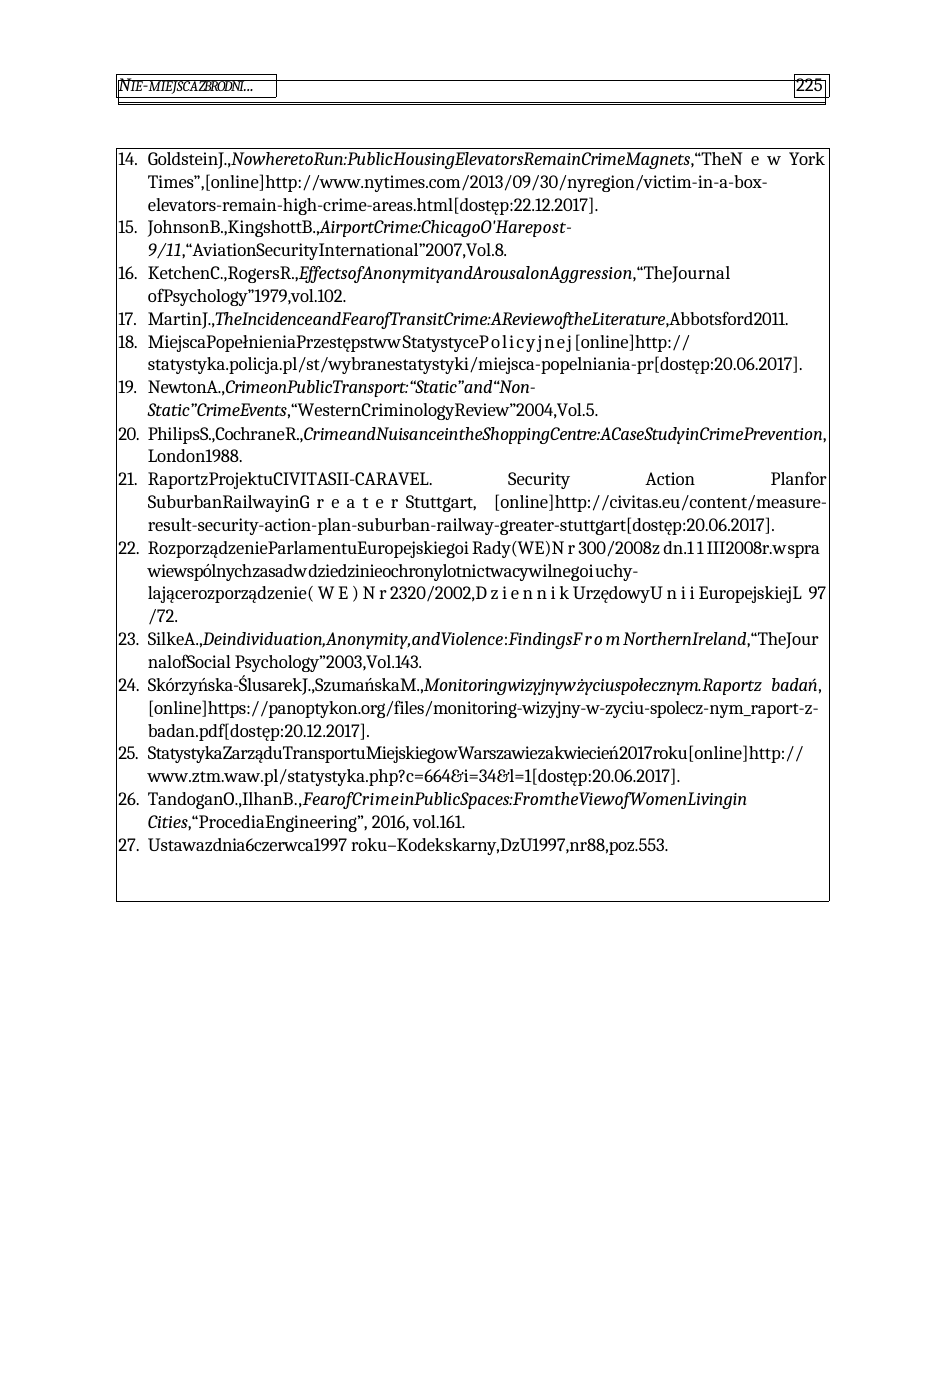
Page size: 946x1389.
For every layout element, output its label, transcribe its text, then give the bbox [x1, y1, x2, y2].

text NIE-MIEJSCAZBRODNI... [119, 81, 276, 96]
list GoldsteinJ.,NowheretoRun:PublicHousingElevatorsRemainCrimeMagnets,“TheNewYorkTimes”,[online]http://www.nytimes.com/2013/09/30/nyregion/victim-in-a-box-elevators-remain-high-crime-areas.html[dostęp:22.12.2017]. [118, 149, 827, 216]
list MiejscaPopełnieniaPrzestępstwwStatystycePolicyjnej[online]http://statystyka.policja.pl/st/wybranestatystyki/miejsca-popelniania-pr[dostęp:20.06.2017]. [118, 331, 827, 376]
text 225 [796, 75, 829, 96]
list MartinJ.,TheIncidenceandFearofTransitCrime:AReviewoftheLiterature,Abbotsford2011. [118, 308, 827, 330]
list Skórzyńska-ŚlusarekJ.,SzumańskaM.,Monitoringwizyjnywżyciuspołecznym.Raportzbadań,[online]https://panoptykon.org/files/monitoring-wizyjny-w-zyciu-spolecz-nym_raport-z-badan.pdf[dostęp:20.12.2017]. [118, 674, 827, 742]
list Ustawazdnia6czerwca1997 roku–Kodekskarny,DzU1997,nr88,poz.553. [118, 834, 829, 856]
list RozporządzenieParlamentuEuropejskiegoiRady(WE)Nr300/2008zdn.11III2008r.wsprawiewspólnychzasadwdziedzinieochronylotnictwacywilnegoiuchy-lającerozporządzenie(WE)Nr2320/2002,DziennikUrzędowyUniiEuropejskiejL97/72. [118, 537, 827, 627]
text [118, 75, 276, 80]
list JohnsonB.,KingshottB.,AirportCrime:ChicagoO'Harepost-9/11,“AviationSecurityInternational”2007,Vol.8. [118, 217, 827, 261]
list StatystykaZarząduTransportuMiejskiegowWarszawiezakwiecień2017roku[online]http://www.ztm.waw.pl/statystyka.php?c=664&i=34&l=1[dostęp:20.06.2017]. [118, 743, 827, 787]
list RaportzProjektuCIVITASII-CARAVEL. Security Action Planfor SuburbanRailwayinGreaterStuttgart, [online]http://civitas.eu/content/measure-result-security-action-plan-suburban-railway-greater-stuttgart[dostęp:20.06.2017]. [118, 469, 827, 536]
list NewtonA.,CrimeonPublicTransport:“Static”and“Non-Static”CrimeEvents,“WesternCriminologyReview”2004,Vol.5. [118, 377, 827, 422]
list TandoganO.,IlhanB.,FearofCrimeinPublicSpaces:FromtheViewofWomenLivingin Cities,“ProcediaEngineering”, 2016, vol.161. [118, 788, 826, 833]
list SilkeA.,Deindividuation,Anonymity,andViolence:FindingsFromNorthernIreland,“TheJournalofSocial Psychology”2003,Vol.143. [118, 628, 827, 673]
list PhilipsS.,CochraneR.,CrimeandNuisanceintheShoppingCentre:ACaseStudyinCrimePrevention,London1988. [118, 423, 827, 467]
list KetchenC.,RogersR.,EffectsofAnonymityandArousalonAggression,“TheJournal ofPsychology”1979,vol.102. [118, 263, 827, 307]
